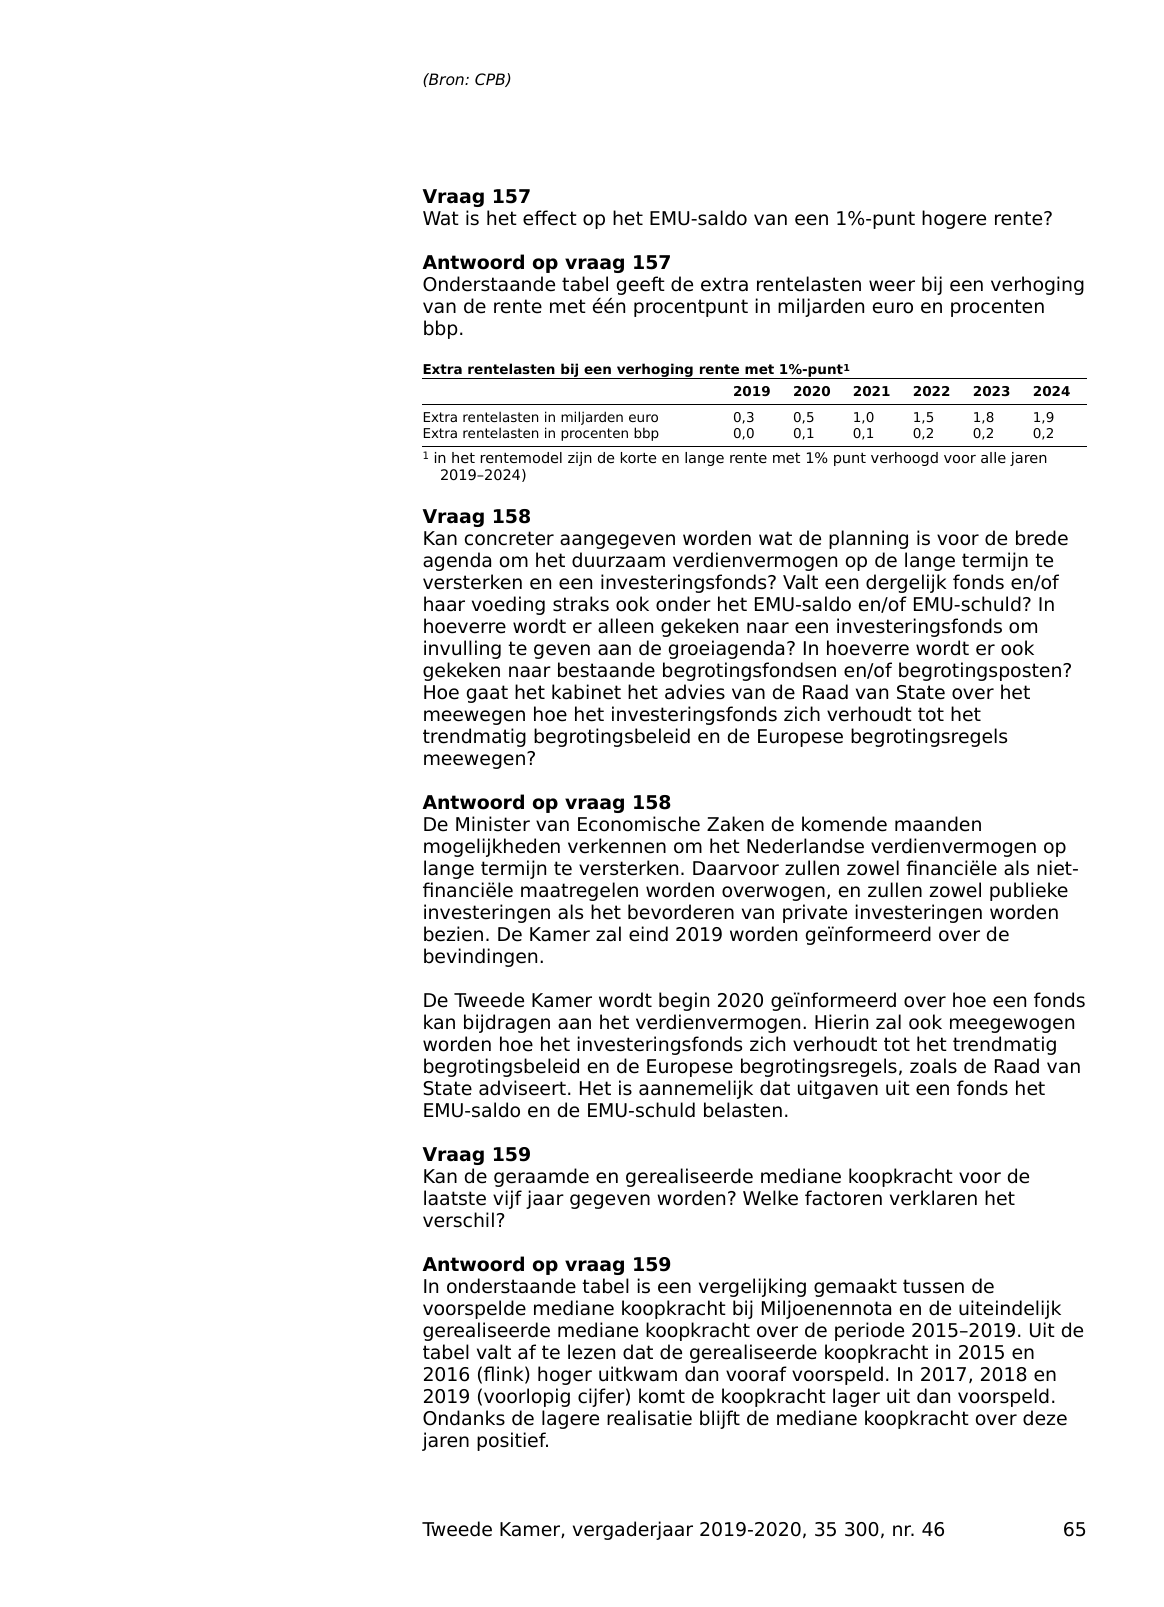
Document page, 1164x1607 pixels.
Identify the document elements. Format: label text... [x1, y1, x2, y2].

table_cell 1 in het rentemodel zijn de korte en lange rente met 1% punt verhoogd voor alle jaren 2019–2024) [422, 447, 1087, 483]
text Antwoord op vraag 159 [422, 1254, 1087, 1276]
table_cell 1,5 [907, 405, 967, 425]
text Kan de geraamde en gerealiseerde mediane koopkracht voor de laatste vijf jaar gegeven worden? Welke factoren verklaren het verschil? [422, 1166, 1087, 1232]
table_cell [422, 379, 727, 404]
table_cell 0,1 [787, 425, 847, 446]
text Onderstaande tabel geeft de extra rentelasten weer bij een verhoging van de rente met één procentpunt in miljarden euro en procenten bbp. [422, 274, 1087, 340]
table_cell 2023 [967, 379, 1027, 404]
text Vraag 157 [422, 186, 1087, 208]
table_cell 0,1 [847, 425, 907, 446]
table_cell 1,8 [967, 405, 1027, 425]
table_cell 0,0 [727, 425, 787, 446]
text Antwoord op vraag 158 [422, 792, 1087, 814]
table_cell 2019 [727, 379, 787, 404]
text In onderstaande tabel is een vergelijking gemaakt tussen de voorspelde mediane koopkracht bij Miljoenennota en de uiteindelijk gerealiseerde mediane koopkracht over de periode 2015–2019. Uit de tabel valt af te lezen dat de gerealiseerde koopkracht in 2015 en 2016 (flink) hoger uitkwam dan vooraf voorspeld. In 2017, 2018 en 2019 (voorlopig cijfer) komt de koopkracht lager uit dan voorspeld. Ondanks de lagere realisatie blijft de mediane koopkracht over deze jaren positief. [422, 1276, 1087, 1452]
table_cell 2024 [1027, 379, 1087, 404]
table_cell 0,2 [1027, 425, 1087, 446]
text Vraag 158 [422, 506, 1087, 528]
text Antwoord op vraag 157 [422, 252, 1087, 274]
text (Bron: CPB) [422, 71, 1072, 89]
table_cell 0,3 [727, 405, 787, 425]
text Wat is het effect op het EMU-saldo van een 1%-punt hogere rente? [422, 208, 1087, 230]
table_cell 2022 [907, 379, 967, 404]
table_cell Extra rentelasten in procenten bbp [422, 425, 727, 446]
text Kan concreter aangegeven worden wat de planning is voor de brede agenda om het duurzaam verdienvermogen op de lange termijn te versterken en een investeringsfonds? Valt een dergelijk fonds en/of haar voeding straks ook onder het EMU-saldo en/of EMU-schuld? In hoeverre wordt er alleen gekeken naar een investeringsfonds om invulling te geven aan de groeiagenda? In hoeverre wordt er ook gekeken naar bestaande begrotingsfondsen en/of begrotingsposten? Hoe gaat het kabinet het advies van de Raad van State over het meewegen hoe het investeringsfonds zich verhoudt tot het trendmatig begrotingsbeleid en de Europese begrotingsregels meewegen? [422, 528, 1087, 769]
text De Minister van Economische Zaken de komende maanden mogelijkheden verkennen om het Nederlandse verdienvermogen op lange termijn te versterken. Daarvoor zullen zowel financiële als niet-financiële maatregelen worden overwogen, en zullen zowel publieke investeringen als het bevorderen van private investeringen worden bezien. De Kamer zal eind 2019 worden geïnformeerd over de bevindingen. [422, 814, 1087, 967]
text Vraag 159 [422, 1144, 1087, 1166]
table_header Extra rentelasten bij een verhoging rente met 1%-punt1 [422, 362, 1087, 378]
table_cell 2021 [847, 379, 907, 404]
table_cell 0,2 [907, 425, 967, 446]
table_cell 0,5 [787, 405, 847, 425]
text De Tweede Kamer wordt begin 2020 geïnformeerd over hoe een fonds kan bijdragen aan het verdienvermogen. Hierin zal ook meegewogen worden hoe het investeringsfonds zich verhoudt tot het trendmatig begrotingsbeleid en de Europese begrotingsregels, zoals de Raad van State adviseert. Het is aannemelijk dat uitgaven uit een fonds het EMU-saldo en de EMU-schuld belasten. [422, 990, 1087, 1122]
table_cell 0,2 [967, 425, 1027, 446]
table_cell 2020 [787, 379, 847, 404]
table_cell 1,9 [1027, 405, 1087, 425]
table_cell Extra rentelasten in miljarden euro [422, 405, 727, 425]
table_cell 1,0 [847, 405, 907, 425]
